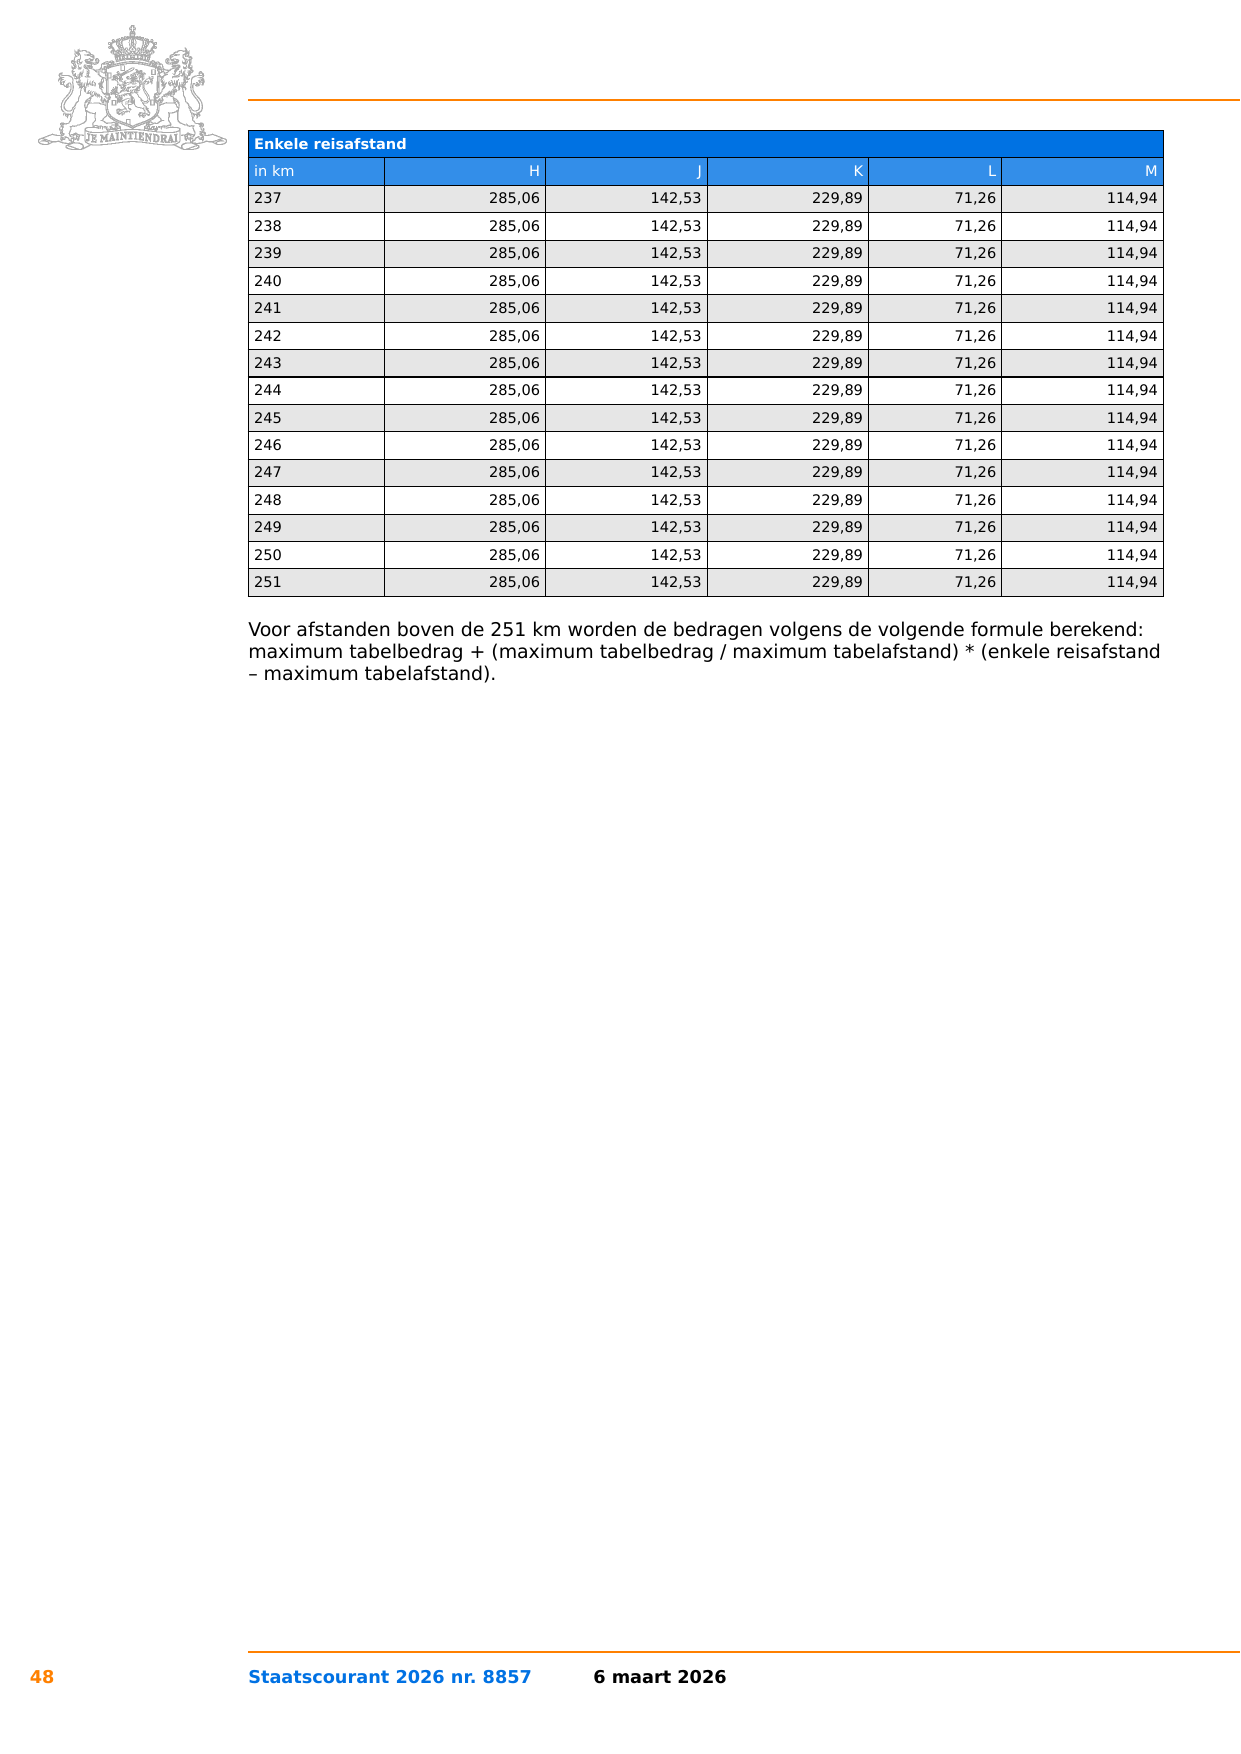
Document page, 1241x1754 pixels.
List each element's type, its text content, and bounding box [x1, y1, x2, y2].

table_cell 142,53 [546, 323, 707, 349]
table_cell 71,26 [869, 213, 1001, 239]
table_cell 71,26 [869, 542, 1001, 568]
table_cell 229,89 [708, 186, 868, 212]
table_cell 114,94 [1002, 460, 1163, 486]
table_cell 142,53 [546, 432, 707, 459]
table_cell 251 [249, 569, 384, 596]
table_cell 71,26 [869, 405, 1001, 431]
table_cell 247 [249, 460, 384, 486]
table_cell 285,06 [385, 295, 545, 322]
table_cell 114,94 [1002, 432, 1163, 459]
table_cell 237 [249, 186, 384, 212]
picture [38, 25, 227, 150]
table_cell L [869, 158, 1001, 185]
table_cell 229,89 [708, 241, 868, 267]
table_cell 114,94 [1002, 268, 1163, 294]
table_cell 229,89 [708, 350, 868, 376]
table_header Enkele reisafstand [249, 131, 1163, 157]
table_cell 114,94 [1002, 569, 1163, 596]
table_cell 250 [249, 542, 384, 568]
table_cell 285,06 [385, 515, 545, 541]
table_cell 71,26 [869, 515, 1001, 541]
table_cell 71,26 [869, 268, 1001, 294]
table_cell 285,06 [385, 323, 545, 349]
table_cell 229,89 [708, 378, 868, 404]
table_cell 229,89 [708, 213, 868, 239]
table_cell 114,94 [1002, 186, 1163, 212]
table_cell 229,89 [708, 515, 868, 541]
table_cell 285,06 [385, 487, 545, 513]
table_cell 229,89 [708, 405, 868, 431]
table_cell 285,06 [385, 268, 545, 294]
table_cell 142,53 [546, 405, 707, 431]
table_cell 71,26 [869, 432, 1001, 459]
table_cell 142,53 [546, 268, 707, 294]
table_cell 142,53 [546, 460, 707, 486]
table_cell 285,06 [385, 350, 545, 376]
table_cell 114,94 [1002, 295, 1163, 322]
table_cell 142,53 [546, 213, 707, 239]
table_cell J [546, 158, 707, 185]
table_cell M [1002, 158, 1163, 185]
table_cell 285,06 [385, 432, 545, 459]
table_cell 285,06 [385, 460, 545, 486]
table_cell 248 [249, 487, 384, 513]
table_cell 71,26 [869, 460, 1001, 486]
table_cell 239 [249, 241, 384, 267]
table_cell 71,26 [869, 569, 1001, 596]
table_cell 229,89 [708, 487, 868, 513]
table_cell 229,89 [708, 323, 868, 349]
table_cell 229,89 [708, 295, 868, 322]
table_cell 142,53 [546, 295, 707, 322]
table_cell 242 [249, 323, 384, 349]
table_cell 240 [249, 268, 384, 294]
table_cell 285,06 [385, 378, 545, 404]
table_cell 285,06 [385, 569, 545, 596]
table_cell 114,94 [1002, 350, 1163, 376]
table_cell 142,53 [546, 569, 707, 596]
table_cell 71,26 [869, 487, 1001, 513]
table_cell 142,53 [546, 350, 707, 376]
table_cell H [385, 158, 545, 185]
table_cell 245 [249, 405, 384, 431]
table_cell 142,53 [546, 241, 707, 267]
table_cell 114,94 [1002, 378, 1163, 404]
table_cell 285,06 [385, 186, 545, 212]
table_cell 71,26 [869, 323, 1001, 349]
table_cell 114,94 [1002, 241, 1163, 267]
table_cell K [708, 158, 868, 185]
table_cell 249 [249, 515, 384, 541]
table_cell 246 [249, 432, 384, 459]
table_cell 243 [249, 350, 384, 376]
table_cell 71,26 [869, 241, 1001, 267]
table_cell 142,53 [546, 186, 707, 212]
table_cell 71,26 [869, 186, 1001, 212]
table_cell 142,53 [546, 542, 707, 568]
table_cell 285,06 [385, 213, 545, 239]
text Voor afstanden boven de 251 km worden de bedragen volgens de volgende formule berekend: maximum tabelbedrag + (maximum tabelbedrag / maximum tabelafstand) * (enkele reisafstand – maximum tabelafstand). [248, 618, 1163, 684]
table_cell 114,94 [1002, 487, 1163, 513]
table_cell 142,53 [546, 515, 707, 541]
table_cell 241 [249, 295, 384, 322]
table_cell 114,94 [1002, 542, 1163, 568]
table_cell 229,89 [708, 460, 868, 486]
table_cell 114,94 [1002, 213, 1163, 239]
table_cell 238 [249, 213, 384, 239]
table_cell 229,89 [708, 569, 868, 596]
table_cell 71,26 [869, 378, 1001, 404]
table_cell 229,89 [708, 268, 868, 294]
table_cell 285,06 [385, 241, 545, 267]
table_cell 71,26 [869, 350, 1001, 376]
table_cell 114,94 [1002, 515, 1163, 541]
table_cell 114,94 [1002, 323, 1163, 349]
table_cell 229,89 [708, 542, 868, 568]
table_cell 285,06 [385, 542, 545, 568]
table_cell 244 [249, 378, 384, 404]
table_cell 285,06 [385, 405, 545, 431]
table_cell 114,94 [1002, 405, 1163, 431]
table_cell 142,53 [546, 378, 707, 404]
table_cell 71,26 [869, 295, 1001, 322]
table_cell 229,89 [708, 432, 868, 459]
table_cell in km [249, 158, 384, 185]
table_cell 142,53 [546, 487, 707, 513]
